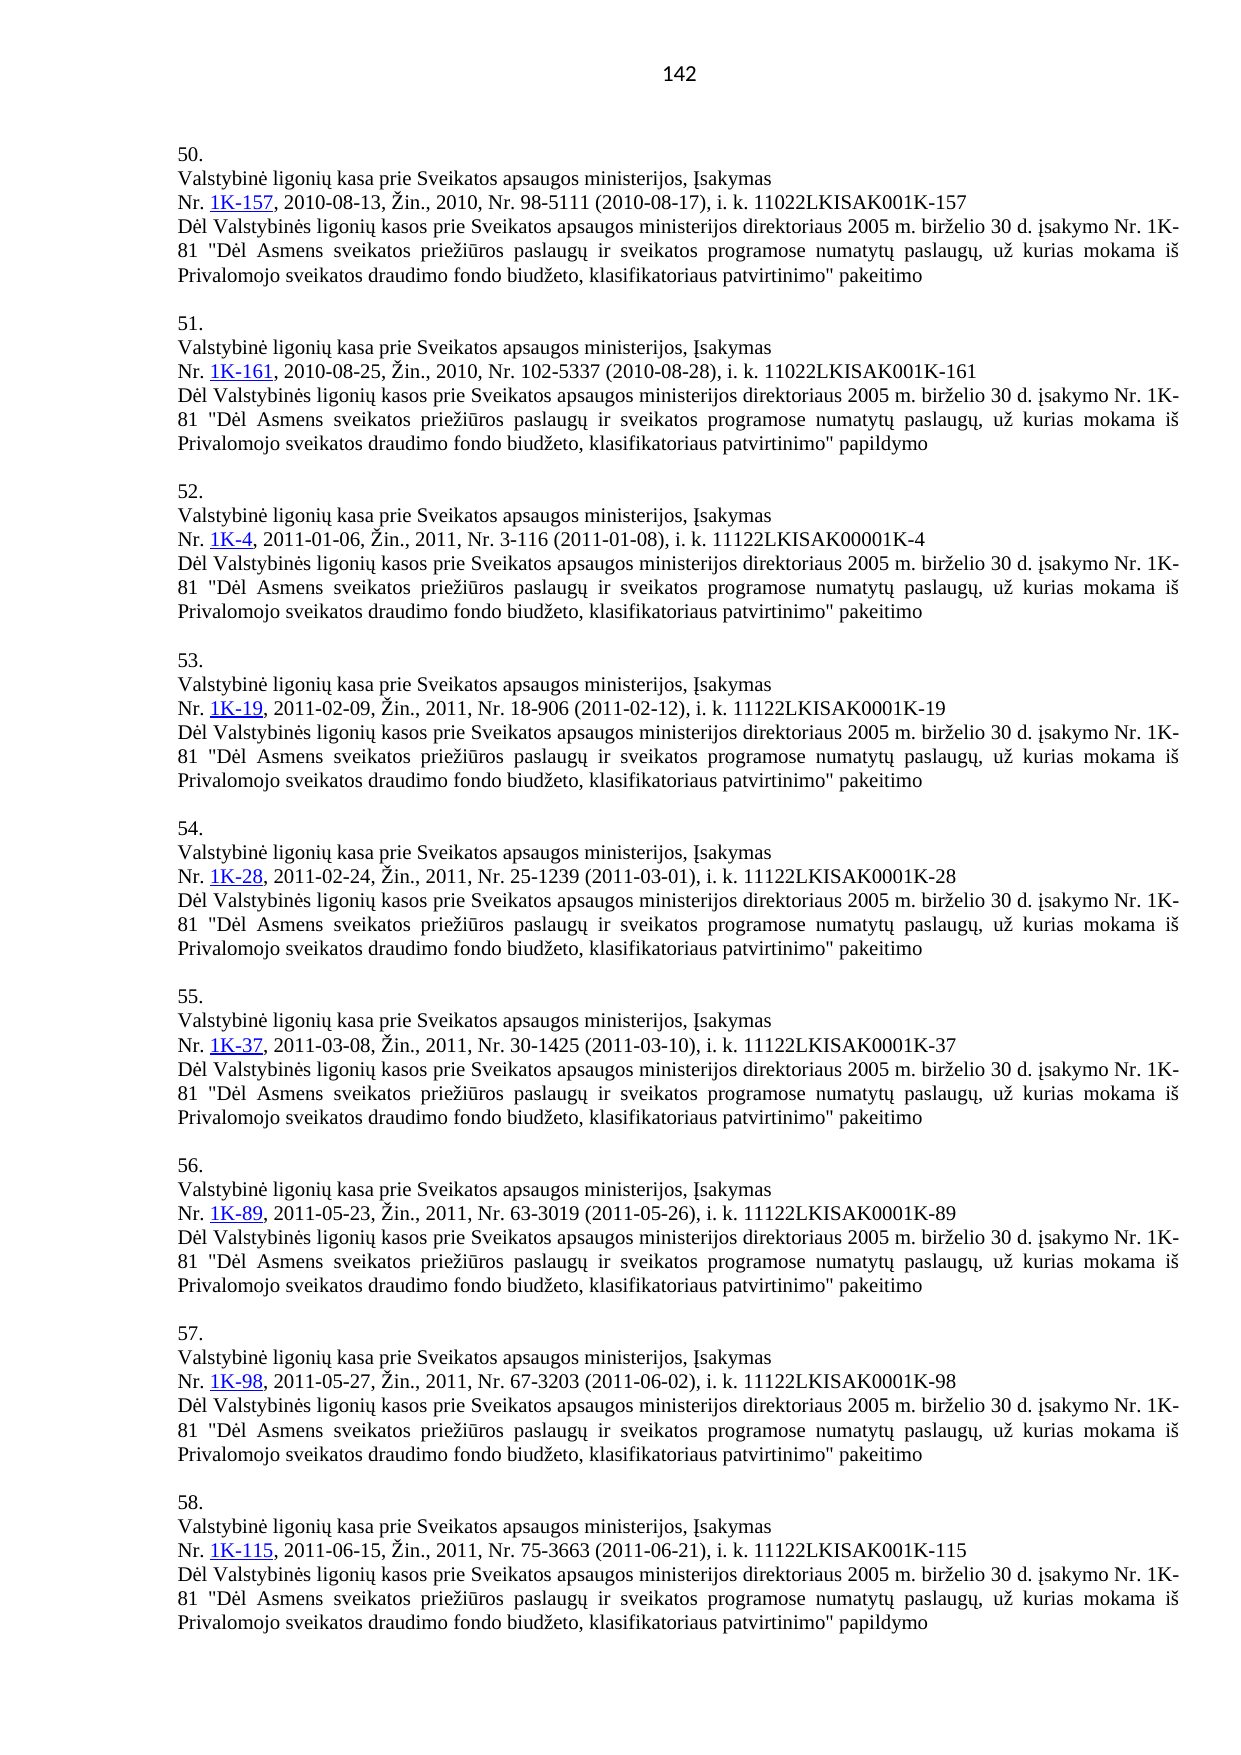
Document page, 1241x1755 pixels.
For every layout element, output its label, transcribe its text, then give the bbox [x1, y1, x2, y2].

text Valstybinė ligonių kasa prie Sveikatos apsaugos ministerijos, Įsakymas [177, 1345, 1181, 1369]
text Nr. 1K-98, 2011-05-27, Žin., 2011, Nr. 67-3203 (2011-06-02), i. k. 11122LKISAK0001K-98 [177, 1369, 1181, 1393]
text Dėl Valstybinės ligonių kasos prie Sveikatos apsaugos ministerijos direktoriaus 2005 m. birželio 30 d. įsakymo Nr. 1K-81 "Dėl Asmens sveikatos priežiūros paslaugų ir sveikatos programose numatytų paslaugų, už kurias mokama iš Privalomojo sveikatos draudimo fondo biudžeto, klasifikatoriaus patvirtinimo" pakeitimo [177, 888, 1181, 960]
text Dėl Valstybinės ligonių kasos prie Sveikatos apsaugos ministerijos direktoriaus 2005 m. birželio 30 d. įsakymo Nr. 1K-81 "Dėl Asmens sveikatos priežiūros paslaugų ir sveikatos programose numatytų paslaugų, už kurias mokama iš Privalomojo sveikatos draudimo fondo biudžeto, klasifikatoriaus patvirtinimo" pakeitimo [177, 1225, 1181, 1297]
text Dėl Valstybinės ligonių kasos prie Sveikatos apsaugos ministerijos direktoriaus 2005 m. birželio 30 d. įsakymo Nr. 1K-81 "Dėl Asmens sveikatos priežiūros paslaugų ir sveikatos programose numatytų paslaugų, už kurias mokama iš Privalomojo sveikatos draudimo fondo biudžeto, klasifikatoriaus patvirtinimo" papildymo [177, 1562, 1181, 1634]
text Valstybinė ligonių kasa prie Sveikatos apsaugos ministerijos, Įsakymas [177, 840, 1181, 864]
text Valstybinė ligonių kasa prie Sveikatos apsaugos ministerijos, Įsakymas [177, 503, 1181, 527]
text Dėl Valstybinės ligonių kasos prie Sveikatos apsaugos ministerijos direktoriaus 2005 m. birželio 30 d. įsakymo Nr. 1K-81 "Dėl Asmens sveikatos priežiūros paslaugų ir sveikatos programose numatytų paslaugų, už kurias mokama iš Privalomojo sveikatos draudimo fondo biudžeto, klasifikatoriaus patvirtinimo" pakeitimo [177, 720, 1181, 792]
text Valstybinė ligonių kasa prie Sveikatos apsaugos ministerijos, Įsakymas [177, 1008, 1181, 1032]
text Nr. 1K-115, 2011-06-15, Žin., 2011, Nr. 75-3663 (2011-06-21), i. k. 11122LKISAK001K-115 [177, 1538, 1181, 1562]
text 57. [177, 1321, 1181, 1345]
text Nr. 1K-37, 2011-03-08, Žin., 2011, Nr. 30-1425 (2011-03-10), i. k. 11122LKISAK0001K-37 [177, 1032, 1181, 1057]
text Dėl Valstybinės ligonių kasos prie Sveikatos apsaugos ministerijos direktoriaus 2005 m. birželio 30 d. įsakymo Nr. 1K-81 "Dėl Asmens sveikatos priežiūros paslaugų ir sveikatos programose numatytų paslaugų, už kurias mokama iš Privalomojo sveikatos draudimo fondo biudžeto, klasifikatoriaus patvirtinimo" pakeitimo [177, 214, 1181, 287]
text Nr. 1K-4, 2011-01-06, Žin., 2011, Nr. 3-116 (2011-01-08), i. k. 11122LKISAK00001K-4 [177, 527, 1181, 551]
text Nr. 1K-161, 2010-08-25, Žin., 2010, Nr. 102-5337 (2010-08-28), i. k. 11022LKISAK001K-161 [177, 359, 1181, 383]
text Nr. 1K-28, 2011-02-24, Žin., 2011, Nr. 25-1239 (2011-03-01), i. k. 11122LKISAK0001K-28 [177, 864, 1181, 888]
text 55. [177, 984, 1181, 1008]
text Valstybinė ligonių kasa prie Sveikatos apsaugos ministerijos, Įsakymas [177, 335, 1181, 359]
text 51. [177, 311, 1181, 335]
text Valstybinė ligonių kasa prie Sveikatos apsaugos ministerijos, Įsakymas [177, 1177, 1181, 1201]
text 58. [177, 1490, 1181, 1514]
text Nr. 1K-89, 2011-05-23, Žin., 2011, Nr. 63-3019 (2011-05-26), i. k. 11122LKISAK0001K-89 [177, 1201, 1181, 1225]
text 52. [177, 479, 1181, 503]
text Nr. 1K-19, 2011-02-09, Žin., 2011, Nr. 18-906 (2011-02-12), i. k. 11122LKISAK0001K-19 [177, 696, 1181, 720]
text Nr. 1K-157, 2010-08-13, Žin., 2010, Nr. 98-5111 (2010-08-17), i. k. 11022LKISAK001K-157 [177, 190, 1181, 214]
text Valstybinė ligonių kasa prie Sveikatos apsaugos ministerijos, Įsakymas [177, 672, 1181, 696]
text Dėl Valstybinės ligonių kasos prie Sveikatos apsaugos ministerijos direktoriaus 2005 m. birželio 30 d. įsakymo Nr. 1K-81 "Dėl Asmens sveikatos priežiūros paslaugų ir sveikatos programose numatytų paslaugų, už kurias mokama iš Privalomojo sveikatos draudimo fondo biudžeto, klasifikatoriaus patvirtinimo" pakeitimo [177, 551, 1181, 623]
text Dėl Valstybinės ligonių kasos prie Sveikatos apsaugos ministerijos direktoriaus 2005 m. birželio 30 d. įsakymo Nr. 1K-81 "Dėl Asmens sveikatos priežiūros paslaugų ir sveikatos programose numatytų paslaugų, už kurias mokama iš Privalomojo sveikatos draudimo fondo biudžeto, klasifikatoriaus patvirtinimo" pakeitimo [177, 1393, 1181, 1466]
text 50. [177, 142, 1181, 166]
text 53. [177, 647, 1181, 672]
text 56. [177, 1153, 1181, 1177]
text Valstybinė ligonių kasa prie Sveikatos apsaugos ministerijos, Įsakymas [177, 1514, 1181, 1538]
text Dėl Valstybinės ligonių kasos prie Sveikatos apsaugos ministerijos direktoriaus 2005 m. birželio 30 d. įsakymo Nr. 1K-81 "Dėl Asmens sveikatos priežiūros paslaugų ir sveikatos programose numatytų paslaugų, už kurias mokama iš Privalomojo sveikatos draudimo fondo biudžeto, klasifikatoriaus patvirtinimo" pakeitimo [177, 1057, 1181, 1129]
text Dėl Valstybinės ligonių kasos prie Sveikatos apsaugos ministerijos direktoriaus 2005 m. birželio 30 d. įsakymo Nr. 1K-81 "Dėl Asmens sveikatos priežiūros paslaugų ir sveikatos programose numatytų paslaugų, už kurias mokama iš Privalomojo sveikatos draudimo fondo biudžeto, klasifikatoriaus patvirtinimo" papildymo [177, 383, 1181, 455]
text Valstybinė ligonių kasa prie Sveikatos apsaugos ministerijos, Įsakymas [177, 166, 1181, 190]
text 54. [177, 816, 1181, 840]
